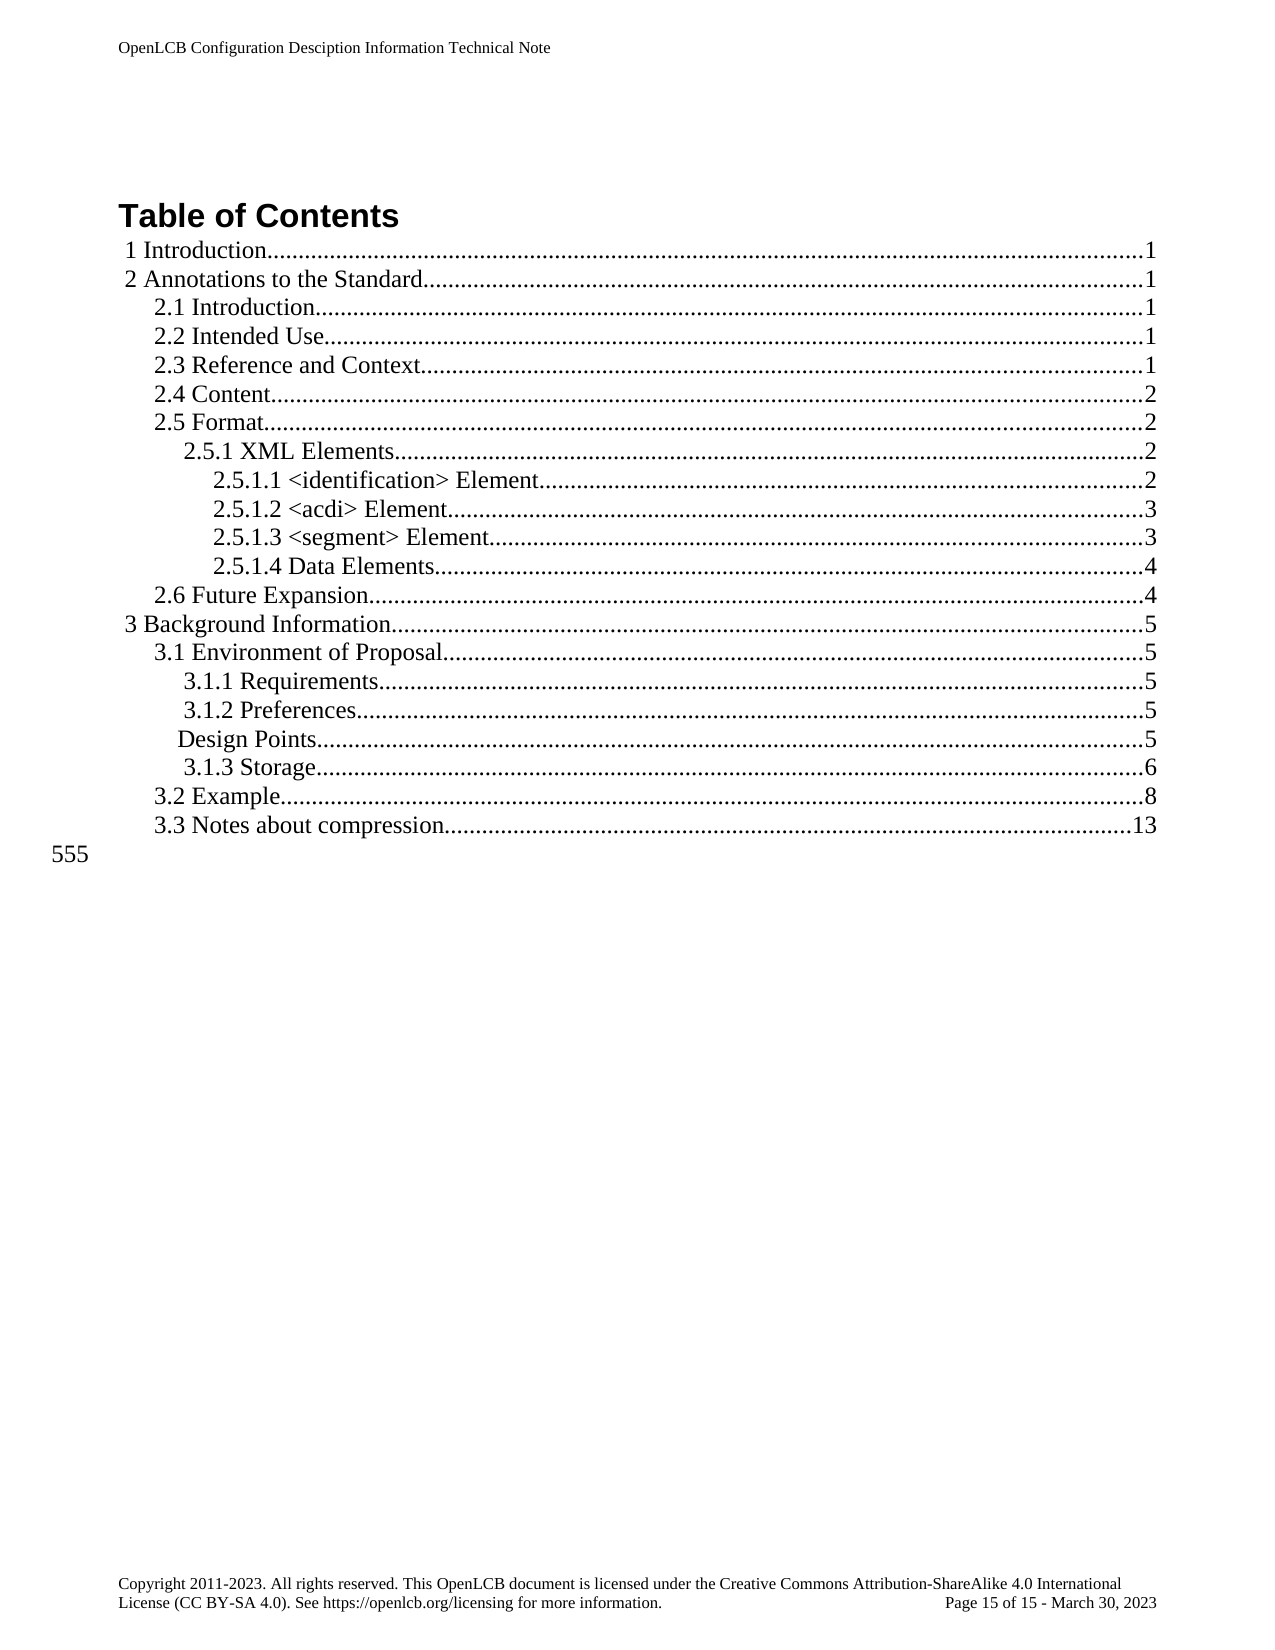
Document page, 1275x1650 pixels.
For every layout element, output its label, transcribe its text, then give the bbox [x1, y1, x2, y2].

text 3.2 Example 8 [148, 781, 1157, 810]
text 2.5 Format 2 [148, 407, 1157, 436]
text 2.2 Intended Use 1 [148, 321, 1157, 350]
text 2.5.1.2 <acdi> Element 3 [207, 494, 1157, 522]
text 2 Annotations to the Standard 1 [118, 264, 1157, 292]
subtitle Table of Contents [118, 196, 1157, 235]
text 3.1 Environment of Proposal 5 [148, 637, 1157, 666]
text 3.3 Notes about compression 13 [148, 810, 1157, 839]
text 3.1.1 Requirements 5 [177, 666, 1157, 695]
text 2.5.1.4 Data Elements 4 [207, 551, 1157, 580]
text 1 Introduction 1 [118, 235, 1157, 264]
text 2.5.1 XML Elements 2 [177, 436, 1157, 465]
text 2.4 Content 2 [148, 379, 1157, 407]
text 2.3 Reference and Context 1 [148, 350, 1157, 379]
text 3.1.3 Storage 6 [177, 752, 1157, 781]
text 3.1.2 Preferences 5 [177, 695, 1157, 724]
text Design Points 5 [177, 724, 1157, 752]
text 3 Background Information 5 [118, 609, 1157, 637]
text 2.1 Introduction 1 [148, 292, 1157, 321]
text 2.5.1.1 <identification> Element 2 [207, 465, 1157, 494]
text 2.6 Future Expansion 4 [148, 580, 1157, 609]
text 2.5.1.3 <segment> Element 3 [207, 522, 1157, 551]
